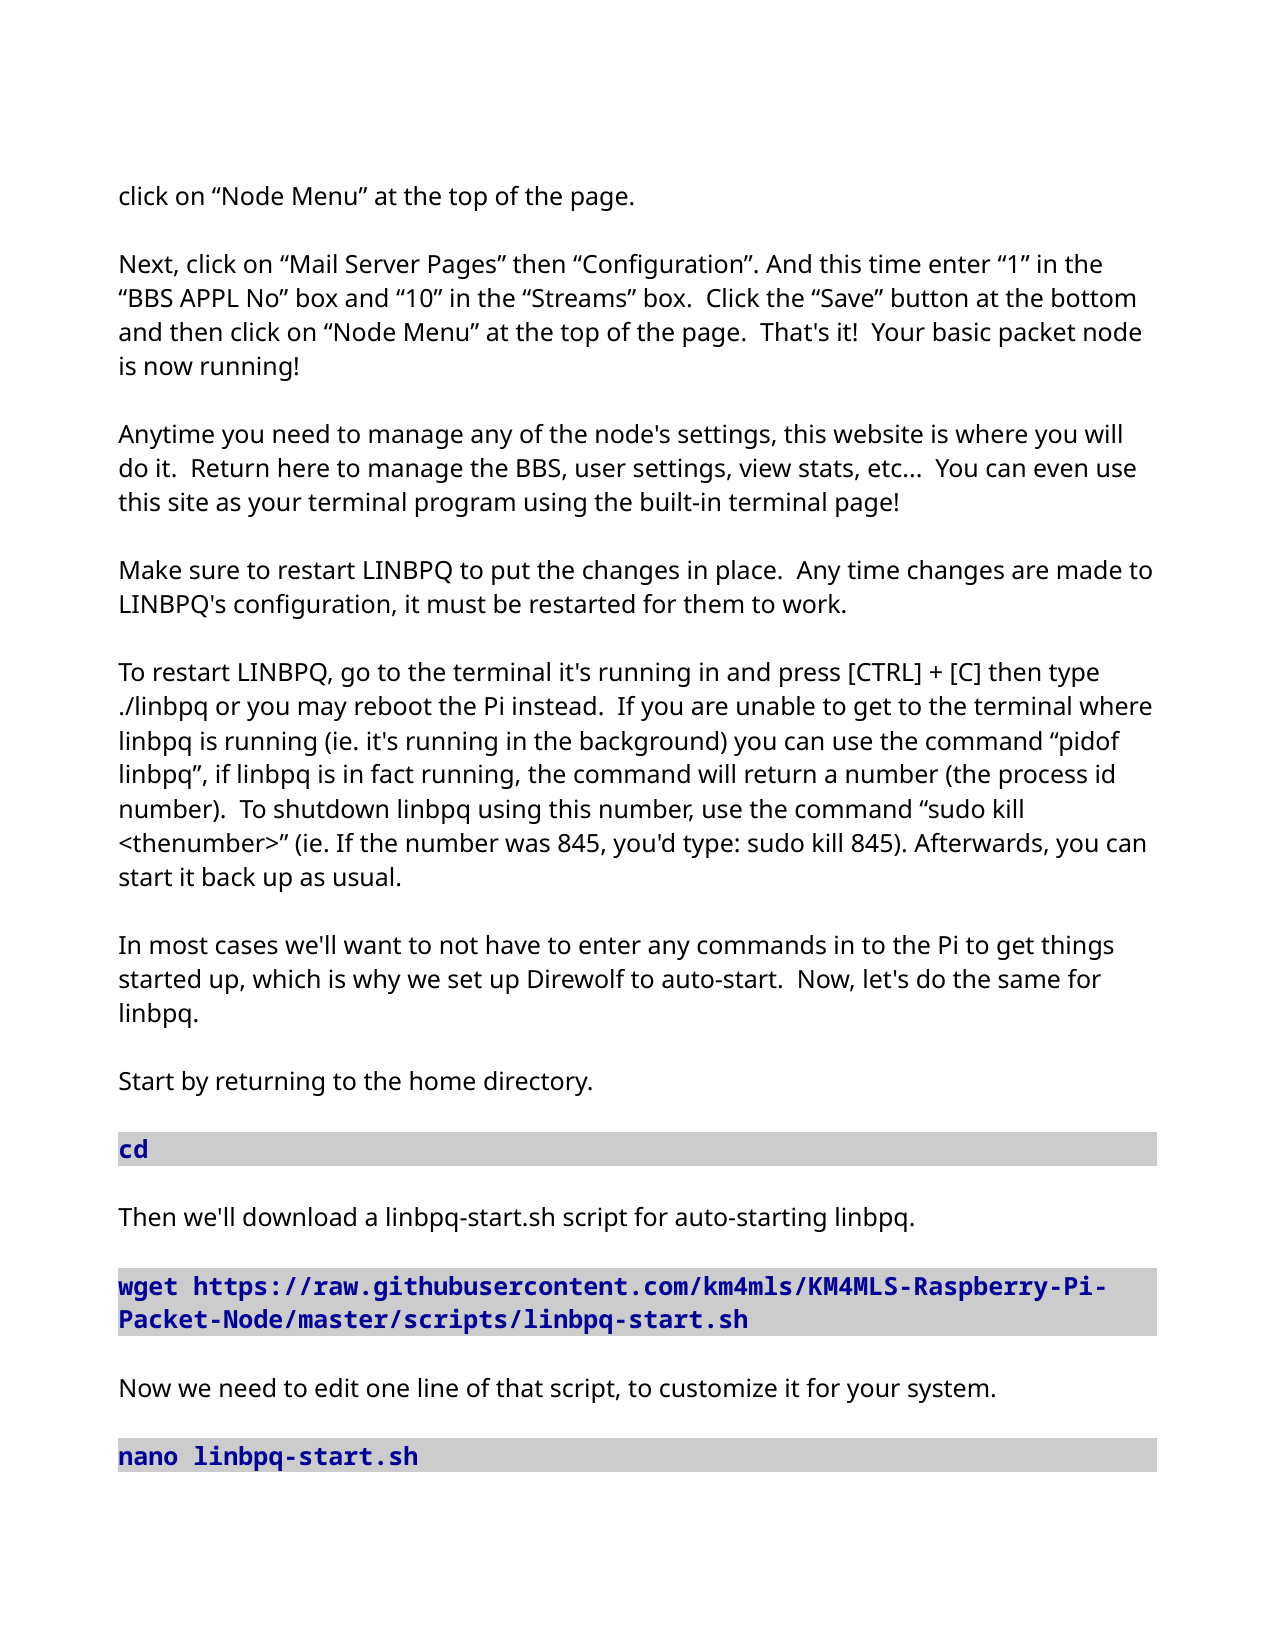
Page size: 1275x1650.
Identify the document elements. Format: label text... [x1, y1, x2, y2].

text Make sure to restart LINBPQ to put the changes in place. Any time changes are made to LINBPQ's configuration, it must be restarted for them to work. [118, 553, 1157, 621]
text nano linbpq-start.sh [118, 1438, 1157, 1472]
text In most cases we'll want to not have to enter any commands in to the Pi to get things started up, which is why we set up Direwolf to auto-start. Now, let's do the same for linbpq. [118, 927, 1157, 1030]
text Now we need to edit one line of that script, to customize it for your system. [118, 1370, 1157, 1404]
text To restart LINBPQ, go to the terminal it's running in and press [CTRL] + [C] then type ./linbpq or you may reboot the Pi instead. If you are unable to get to the terminal where linbpq is running (ie. it's running in the background) you can use the command “pidof linbpq”, if linbpq is in fact running, the command will return a number (the process id number). To shutdown linbpq using this number, use the command “sudo kill <thenumber>” (ie. If the number was 845, you'd type: sudo kill 845). Afterwards, you can start it back up as usual. [118, 655, 1157, 893]
text cd [118, 1132, 1157, 1166]
text Anytime you need to manage any of the node's settings, this website is where you will do it. Return here to manage the BBS, user settings, view stats, etc... You can even use this site as your terminal program using the built-in terminal page! [118, 417, 1157, 519]
text Start by returning to the home directory. [118, 1064, 1157, 1098]
text Then we'll download a linbpq-start.sh script for auto-starting linbpq. [118, 1200, 1157, 1234]
text click on “Node Menu” at the top of the page. [118, 178, 1157, 212]
text Next, click on “Mail Server Pages” then “Configuration”. And this time enter “1” in the “BBS APPL No” box and “10” in the “Streams” box. Click the “Save” button at the bottom and then click on “Node Menu” at the top of the page. That's it! Your basic packet node is now running! [118, 246, 1157, 382]
text wget https://raw.githubusercontent.com/km4mls/KM4MLS-Raspberry-Pi-Packet-Node/master/scripts/linbpq-start.sh [118, 1268, 1157, 1336]
